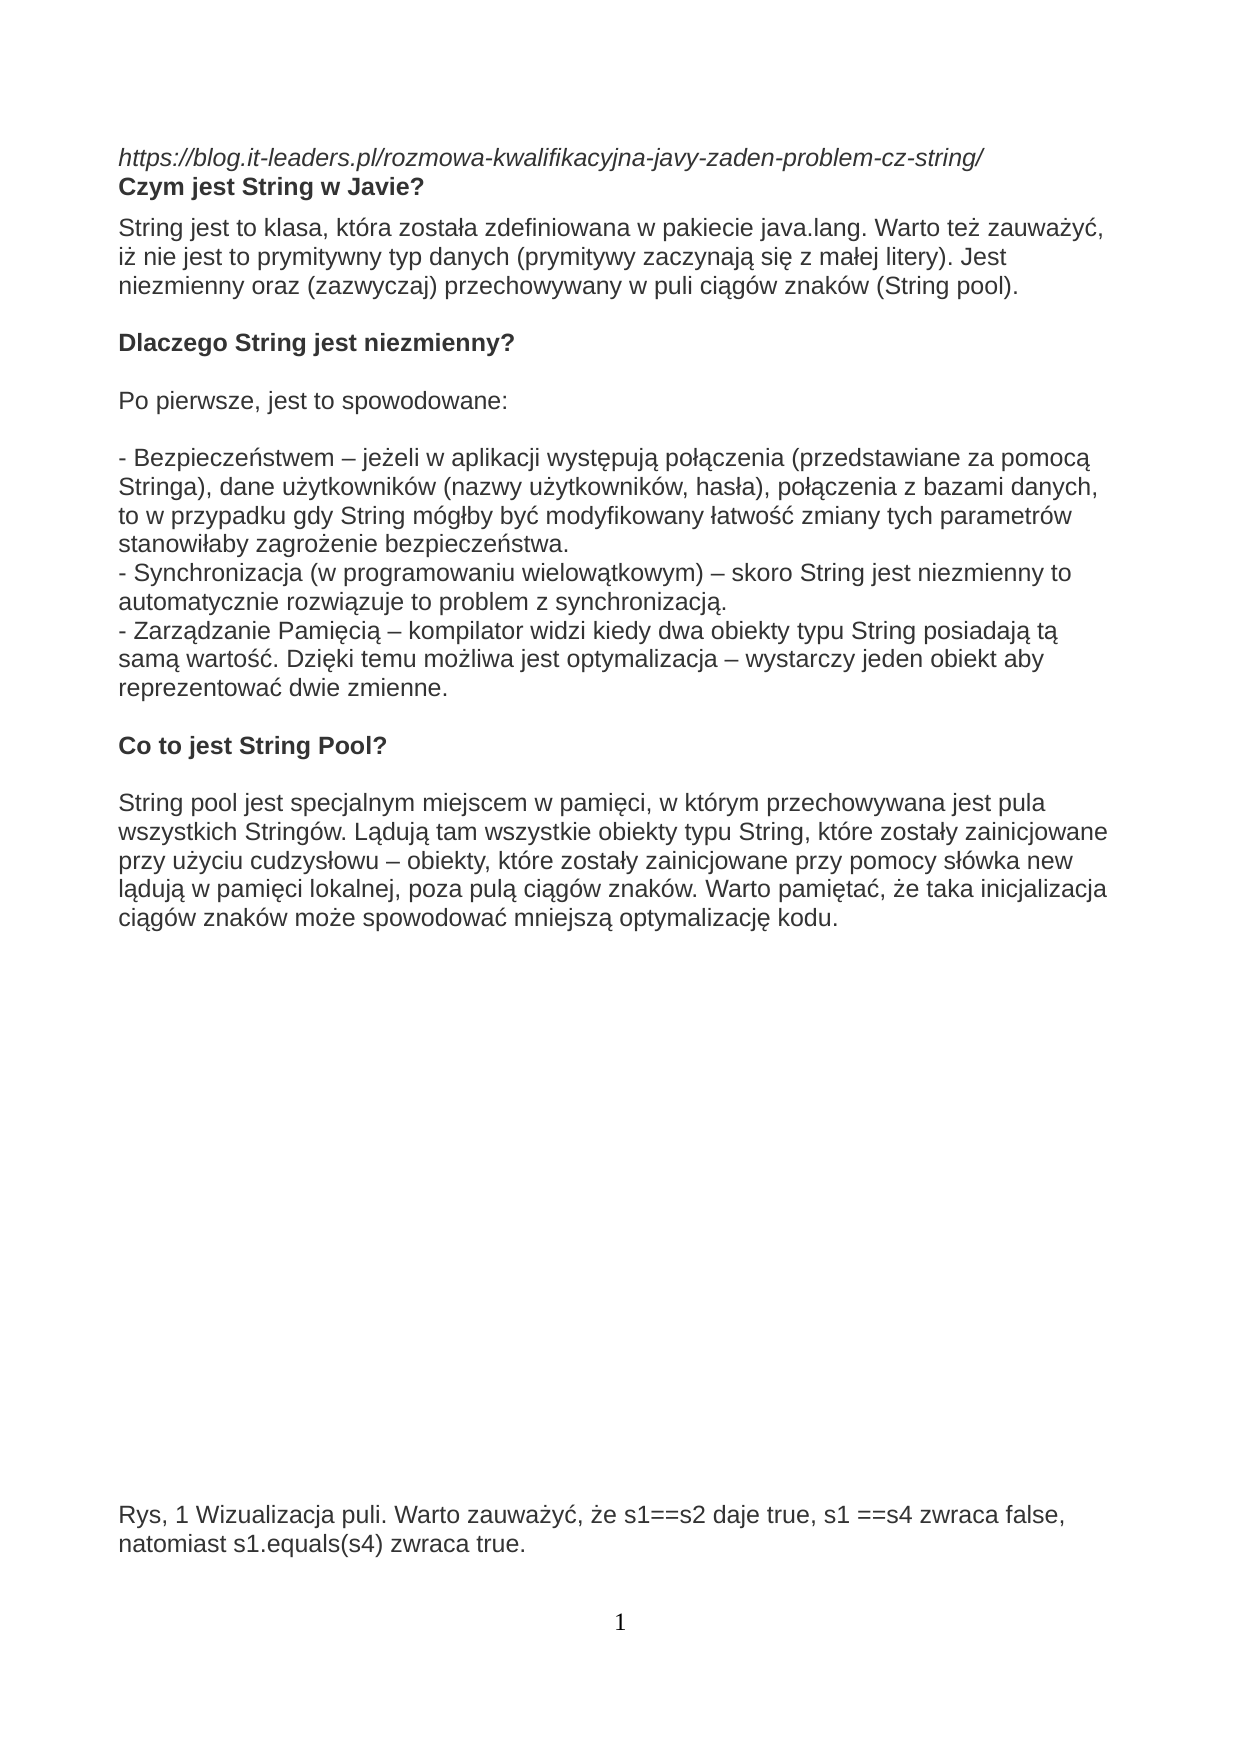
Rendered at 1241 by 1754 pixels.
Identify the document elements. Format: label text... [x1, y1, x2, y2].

text Rys, 1 Wizualizacja puli. Warto zauważyć, że s1==s2 daje true, s1 ==s4 zwraca false, natomiast s1.equals(s4) zwraca true. [118, 1500, 1122, 1558]
subtitle https://blog.it-leaders.pl/rozmowa-kwalifikacyjna-javy-zaden-problem-cz-string/ Czym jest String w Javie? [118, 143, 1122, 201]
text Dlaczego String jest niezmienny? [118, 328, 1122, 357]
text Co to jest String Pool? String pool jest specjalnym miejscem w pamięci, w którym przechowywana jest pula wszystkich Stringów. Lądują tam wszystkie obiekty typu String, które zostały zainicjowane przy użyciu cudzysłowu – obiekty, które zostały zainicjowane przy pomocy słówka new lądują w pamięci lokalnej, poza pulą ciągów znaków. Warto pamiętać, że taka inicjalizacja ciągów znaków może spowodować mniejszą optymalizację kodu. [118, 731, 1122, 1500]
text - Zarządzanie Pamięcią – kompilator widzi kiedy dwa obiekty typu String posiadają tą samą wartość. Dzięki temu możliwa jest optymalizacja – wystarczy jeden obiekt aby reprezentować dwie zmienne. [118, 616, 1122, 702]
text - Bezpieczeństwem – jeżeli w aplikacji występują połączenia (przedstawiane za pomocą Stringa), dane użytkowników (nazwy użytkowników, hasła), połączenia z bazami danych, to w przypadku gdy String mógłby być modyfikowany łatwość zmiany tych parametrów stanowiłaby zagrożenie bezpieczeństwa. [118, 443, 1122, 558]
text String jest to klasa, która została zdefiniowana w pakiecie java.lang. Warto też zauważyć, iż nie jest to prymitywny typ danych (prymitywy zaczynają się z małej litery). Jest niezmienny oraz (zazwyczaj) przechowywany w puli ciągów znaków (String pool). [118, 213, 1122, 299]
text Po pierwsze, jest to spowodowane: [118, 386, 1122, 414]
text - Synchronizacja (w programowaniu wielowątkowym) – skoro String jest niezmienny to automatycznie rozwiązuje to problem z synchronizacją. [118, 558, 1122, 616]
